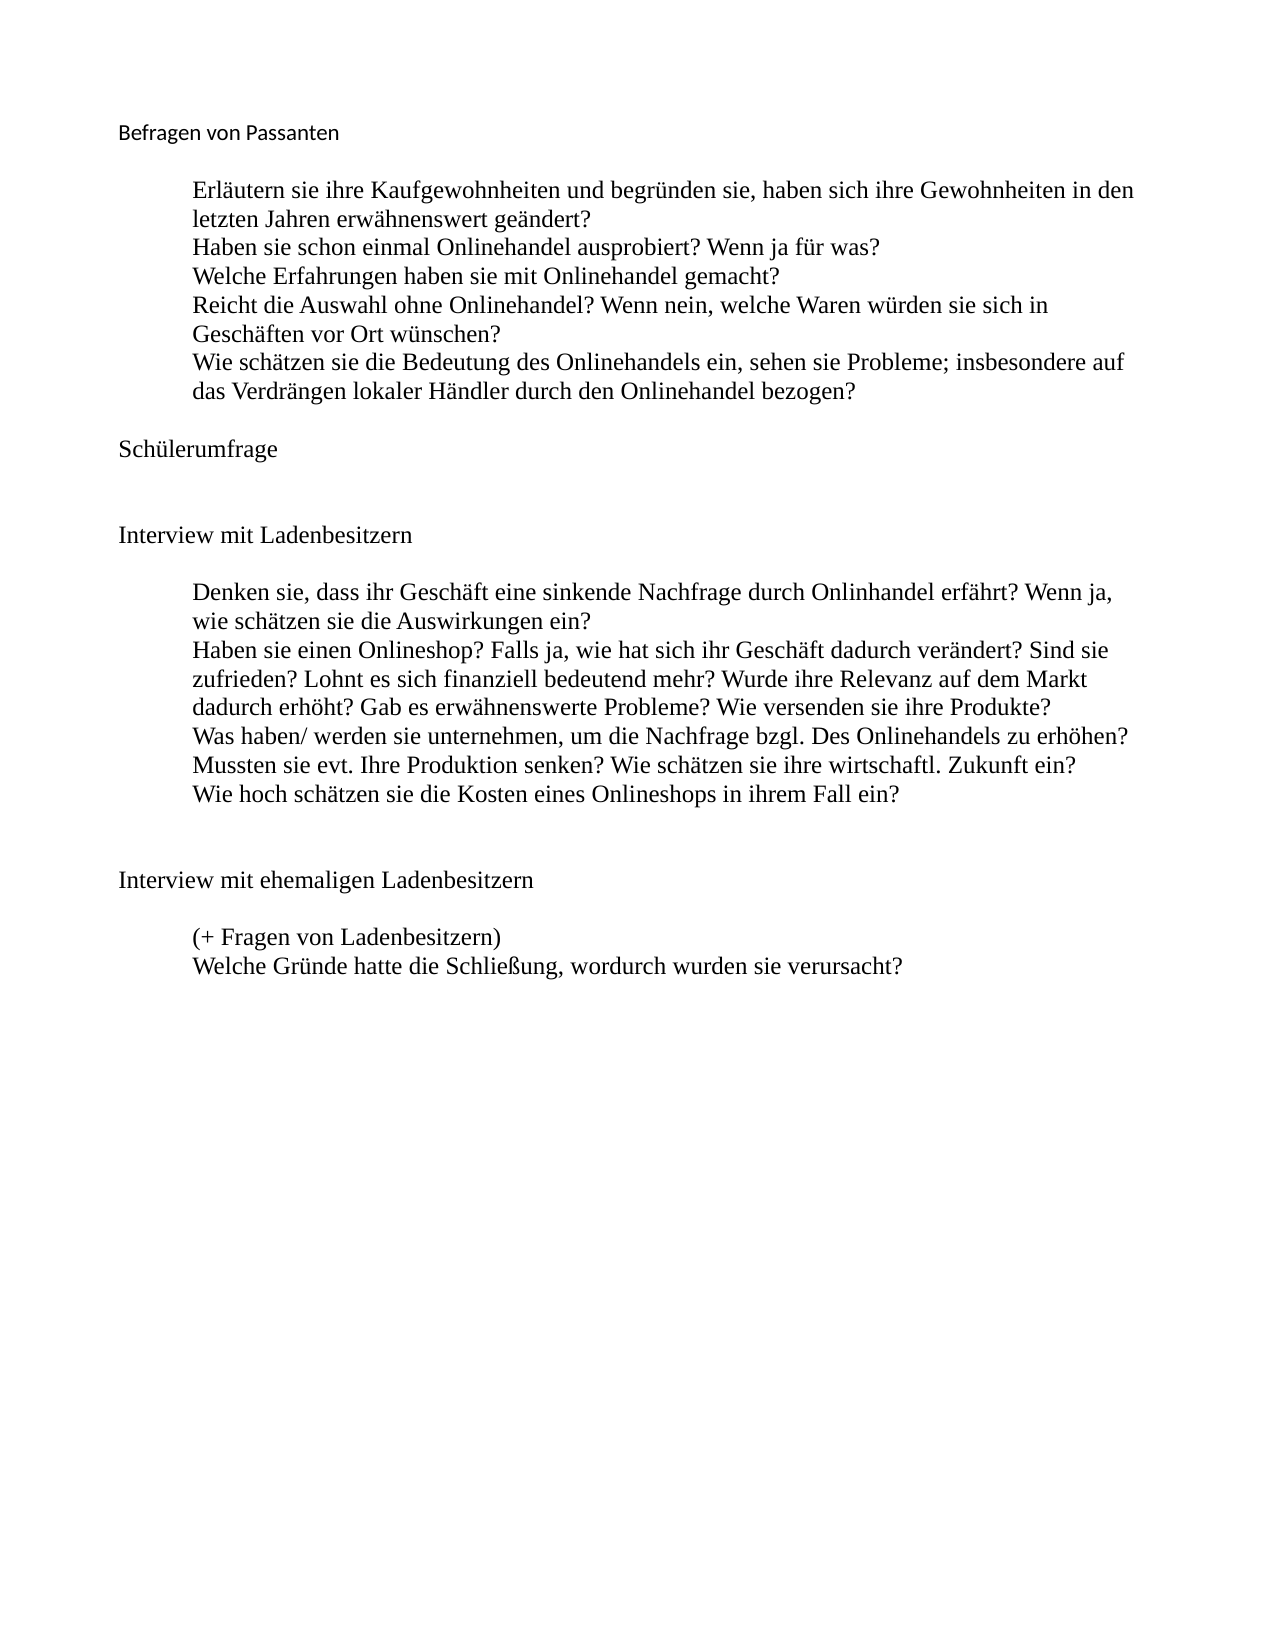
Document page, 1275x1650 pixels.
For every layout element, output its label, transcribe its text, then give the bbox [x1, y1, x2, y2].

text Interview mit ehemaligen Ladenbesitzern [118, 865, 1157, 894]
text Haben sie einen Onlineshop? Falls ja, wie hat sich ihr Geschäft dadurch verändert? Sind sie zufrieden? Lohnt es sich finanziell bedeutend mehr? Wurde ihre Relevanz auf dem Markt dadurch erhöht? Gab es erwähnenswerte Probleme? Wie versenden sie ihre Produkte? [118, 635, 1157, 721]
text Schülerumfrage [118, 434, 1157, 462]
text Haben sie schon einmal Onlinehandel ausprobiert? Wenn ja für was? [118, 232, 1157, 261]
text Welche Erfahrungen haben sie mit Onlinehandel gemacht? [118, 261, 1157, 290]
text Welche Gründe hatte die Schließung, wordurch wurden sie verursacht? [118, 951, 1157, 980]
text (+ Fragen von Ladenbesitzern) [118, 922, 1157, 951]
text Wie schätzen sie die Bedeutung des Onlinehandels ein, sehen sie Probleme; insbesondere auf das Verdrängen lokaler Händler durch den Onlinehandel bezogen? [118, 347, 1157, 405]
text Reicht die Auswahl ohne Onlinehandel? Wenn nein, welche Waren würden sie sich in Geschäften vor Ort wünschen? [118, 290, 1157, 347]
text Wie hoch schätzen sie die Kosten eines Onlineshops in ihrem Fall ein? [118, 779, 1157, 807]
text Interview mit Ladenbesitzern [118, 520, 1157, 549]
text Erläutern sie ihre Kaufgewohnheiten und begründen sie, haben sich ihre Gewohnheiten in den letzten Jahren erwähnenswert geändert? [118, 175, 1157, 232]
text Mussten sie evt. Ihre Produktion senken? Wie schätzen sie ihre wirtschaftl. Zukunft ein? [118, 750, 1157, 779]
text Befragen von Passanten [118, 118, 1157, 146]
text Was haben/ werden sie unternehmen, um die Nachfrage bzgl. Des Onlinehandels zu erhöhen? [118, 721, 1157, 750]
text Denken sie, dass ihr Geschäft eine sinkende Nachfrage durch Onlinhandel erfährt? Wenn ja, wie schätzen sie die Auswirkungen ein? [118, 577, 1157, 635]
